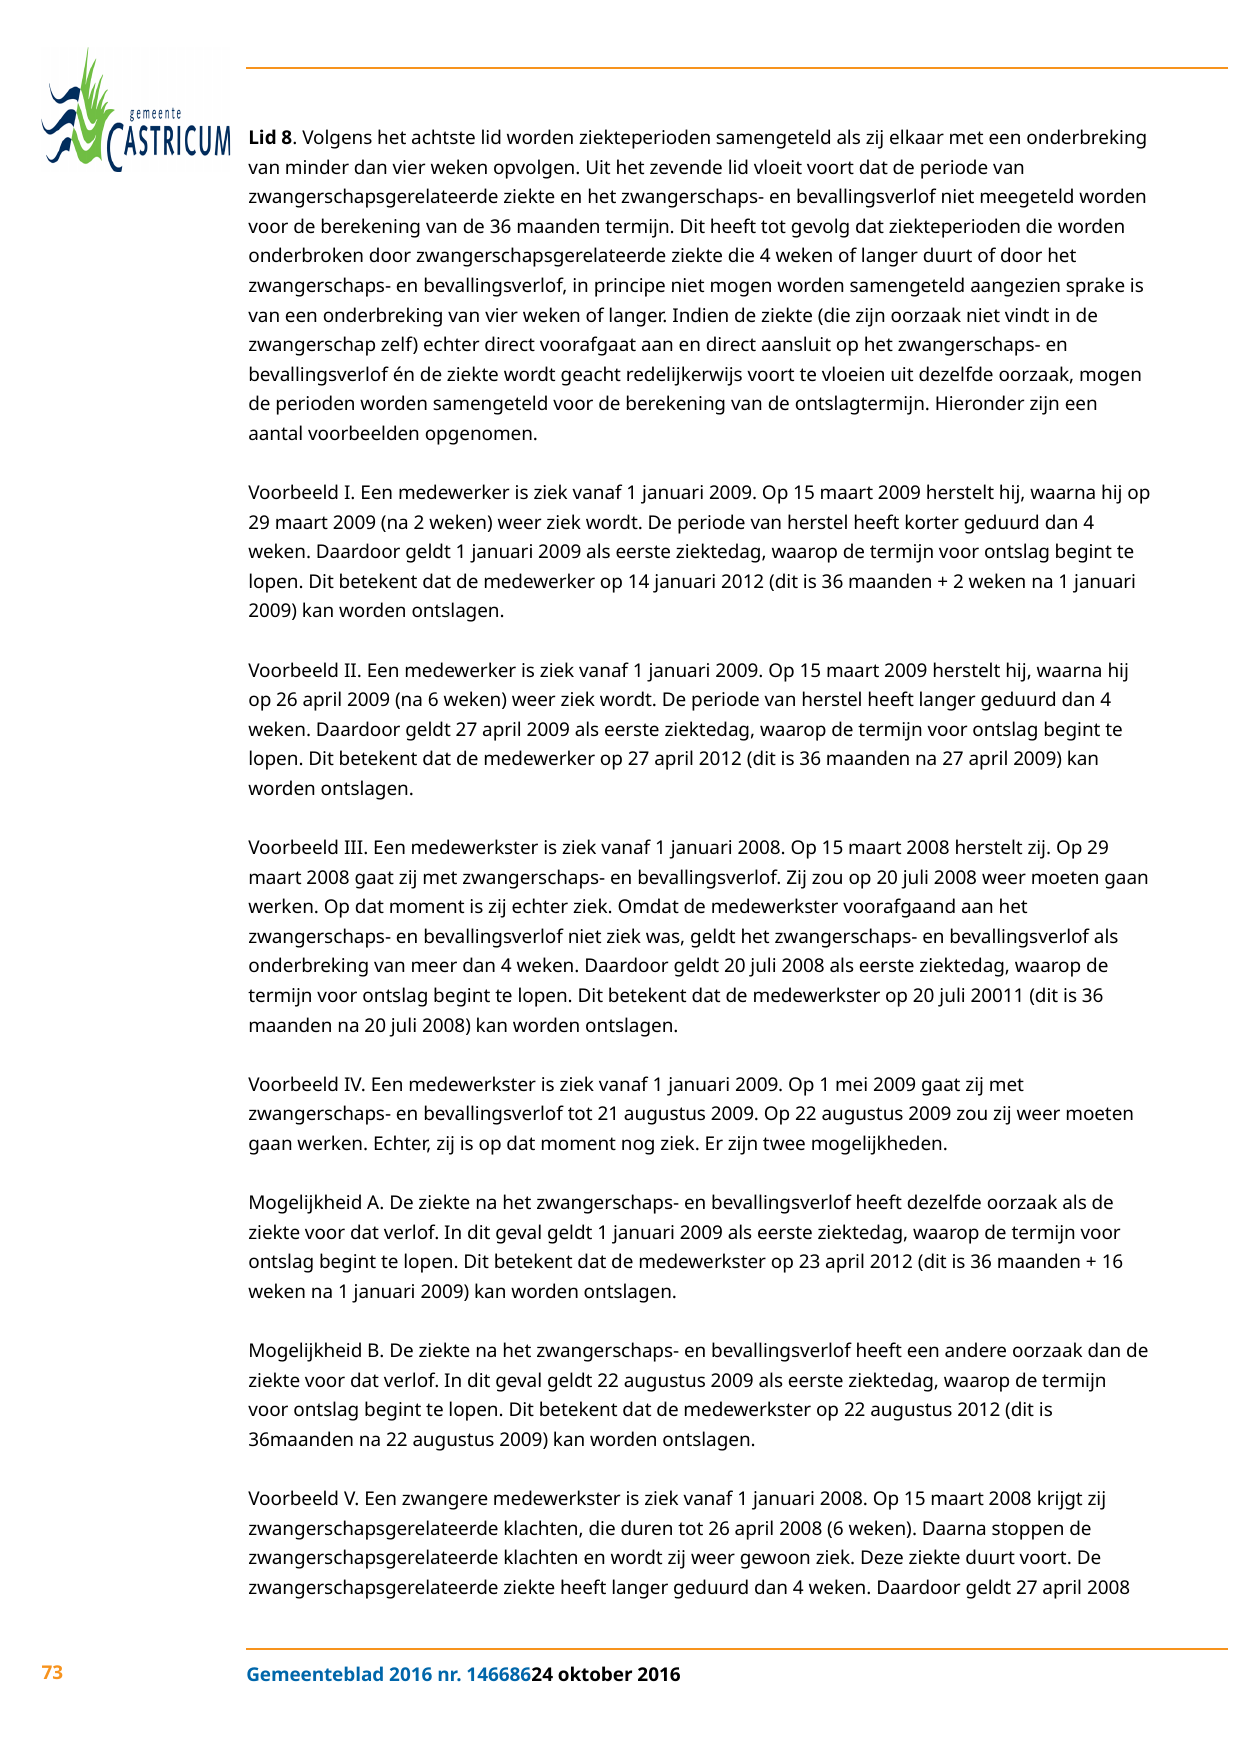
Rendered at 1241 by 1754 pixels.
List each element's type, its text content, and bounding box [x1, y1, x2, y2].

text Mogelijkheid A. De ziekte na het zwangerschaps- en bevallingsverlof heeft dezelfde oorzaak als de ziekte voor dat verlof. In dit geval geldt 1 januari 2009 als eerste ziektedag, waarop de termijn voor ontslag begint te lopen. Dit betekent dat de medewerkster op 23 april 2012 (dit is 36 maanden + 16 weken na 1 januari 2009) kan worden ontslagen. [248, 1189, 1152, 1304]
text Voorbeeld I. Een medewerker is ziek vanaf 1 januari 2009. Op 15 maart 2009 herstelt hij, waarna hij op 29 maart 2009 (na 2 weken) weer ziek wordt. De periode van herstel heeft korter geduurd dan 4 weken. Daardoor geldt 1 januari 2009 als eerste ziektedag, waarop de termijn voor ontslag begint te lopen. Dit betekent dat de medewerker op 14 januari 2012 (dit is 36 maanden + 2 weken na 1 januari 2009) kan worden ontslagen. [248, 479, 1152, 623]
text Mogelijkheid B. De ziekte na het zwangerschaps- en bevallingsverlof heeft een andere oorzaak dan de ziekte voor dat verlof. In dit geval geldt 22 augustus 2009 als eerste ziektedag, waarop de termijn voor ontslag begint te lopen. Dit betekent dat de medewerkster op 22 augustus 2012 (dit is 36maanden na 22 augustus 2009) kan worden ontslagen. [248, 1337, 1152, 1452]
text Lid 8. Volgens het achtste lid worden ziekteperioden samengeteld als zij elkaar met een onderbreking van minder dan vier weken opvolgen. Uit het zevende lid vloeit voort dat de periode van zwangerschapsgerelateerde ziekte en het zwangerschaps- en bevallingsverlof niet meegeteld worden voor de berekening van de 36 maanden termijn. Dit heeft tot gevolg dat ziekteperioden die worden onderbroken door zwangerschapsgerelateerde ziekte die 4 weken of langer duurt of door het zwangerschaps- en bevallingsverlof, in principe niet mogen worden samengeteld aangezien sprake is van een onderbreking van vier weken of langer. Indien de ziekte (die zijn oorzaak niet vindt in de zwangerschap zelf) echter direct voorafgaat aan en direct aansluit op het zwangerschaps- en bevallingsverlof én de ziekte wordt geacht redelijkerwijs voort te vloeien uit dezelfde oorzaak, mogen de perioden worden samengeteld voor de berekening van de ontslagtermijn. Hieronder zijn een aantal voorbeelden opgenomen. [248, 124, 1152, 446]
picture [41, 47, 231, 172]
text Voorbeeld V. Een zwangere medewerkster is ziek vanaf 1 januari 2008. Op 15 maart 2008 krijgt zij zwangerschapsgerelateerde klachten, die duren tot 26 april 2008 (6 weken). Daarna stoppen de zwangerschapsgerelateerde klachten en wordt zij weer gewoon ziek. Deze ziekte duurt voort. De zwangerschapsgerelateerde ziekte heeft langer geduurd dan 4 weken. Daardoor geldt 27 april 2008 [248, 1485, 1152, 1600]
text Voorbeeld IV. Een medewerkster is ziek vanaf 1 januari 2009. Op 1 mei 2009 gaat zij met zwangerschaps- en bevallingsverlof tot 21 augustus 2009. Op 22 augustus 2009 zou zij weer moeten gaan werken. Echter, zij is op dat moment nog ziek. Er zijn twee mogelijkheden. [248, 1071, 1152, 1156]
text Voorbeeld II. Een medewerker is ziek vanaf 1 januari 2009. Op 15 maart 2009 herstelt hij, waarna hij op 26 april 2009 (na 6 weken) weer ziek wordt. De periode van herstel heeft langer geduurd dan 4 weken. Daardoor geldt 27 april 2009 als eerste ziektedag, waarop de termijn voor ontslag begint te lopen. Dit betekent dat de medewerker op 27 april 2012 (dit is 36 maanden na 27 april 2009) kan worden ontslagen. [248, 657, 1152, 801]
text Voorbeeld III. Een medewerkster is ziek vanaf 1 januari 2008. Op 15 maart 2008 herstelt zij. Op 29 maart 2008 gaat zij met zwangerschaps- en bevallingsverlof. Zij zou op 20 juli 2008 weer moeten gaan werken. Op dat moment is zij echter ziek. Omdat de medewerkster voorafgaand aan het zwangerschaps- en bevallingsverlof niet ziek was, geldt het zwangerschaps- en bevallingsverlof als onderbreking van meer dan 4 weken. Daardoor geldt 20 juli 2008 als eerste ziektedag, waarop de termijn voor ontslag begint te lopen. Dit betekent dat de medewerkster op 20 juli 20011 (dit is 36 maanden na 20 juli 2008) kan worden ontslagen. [248, 834, 1152, 1038]
